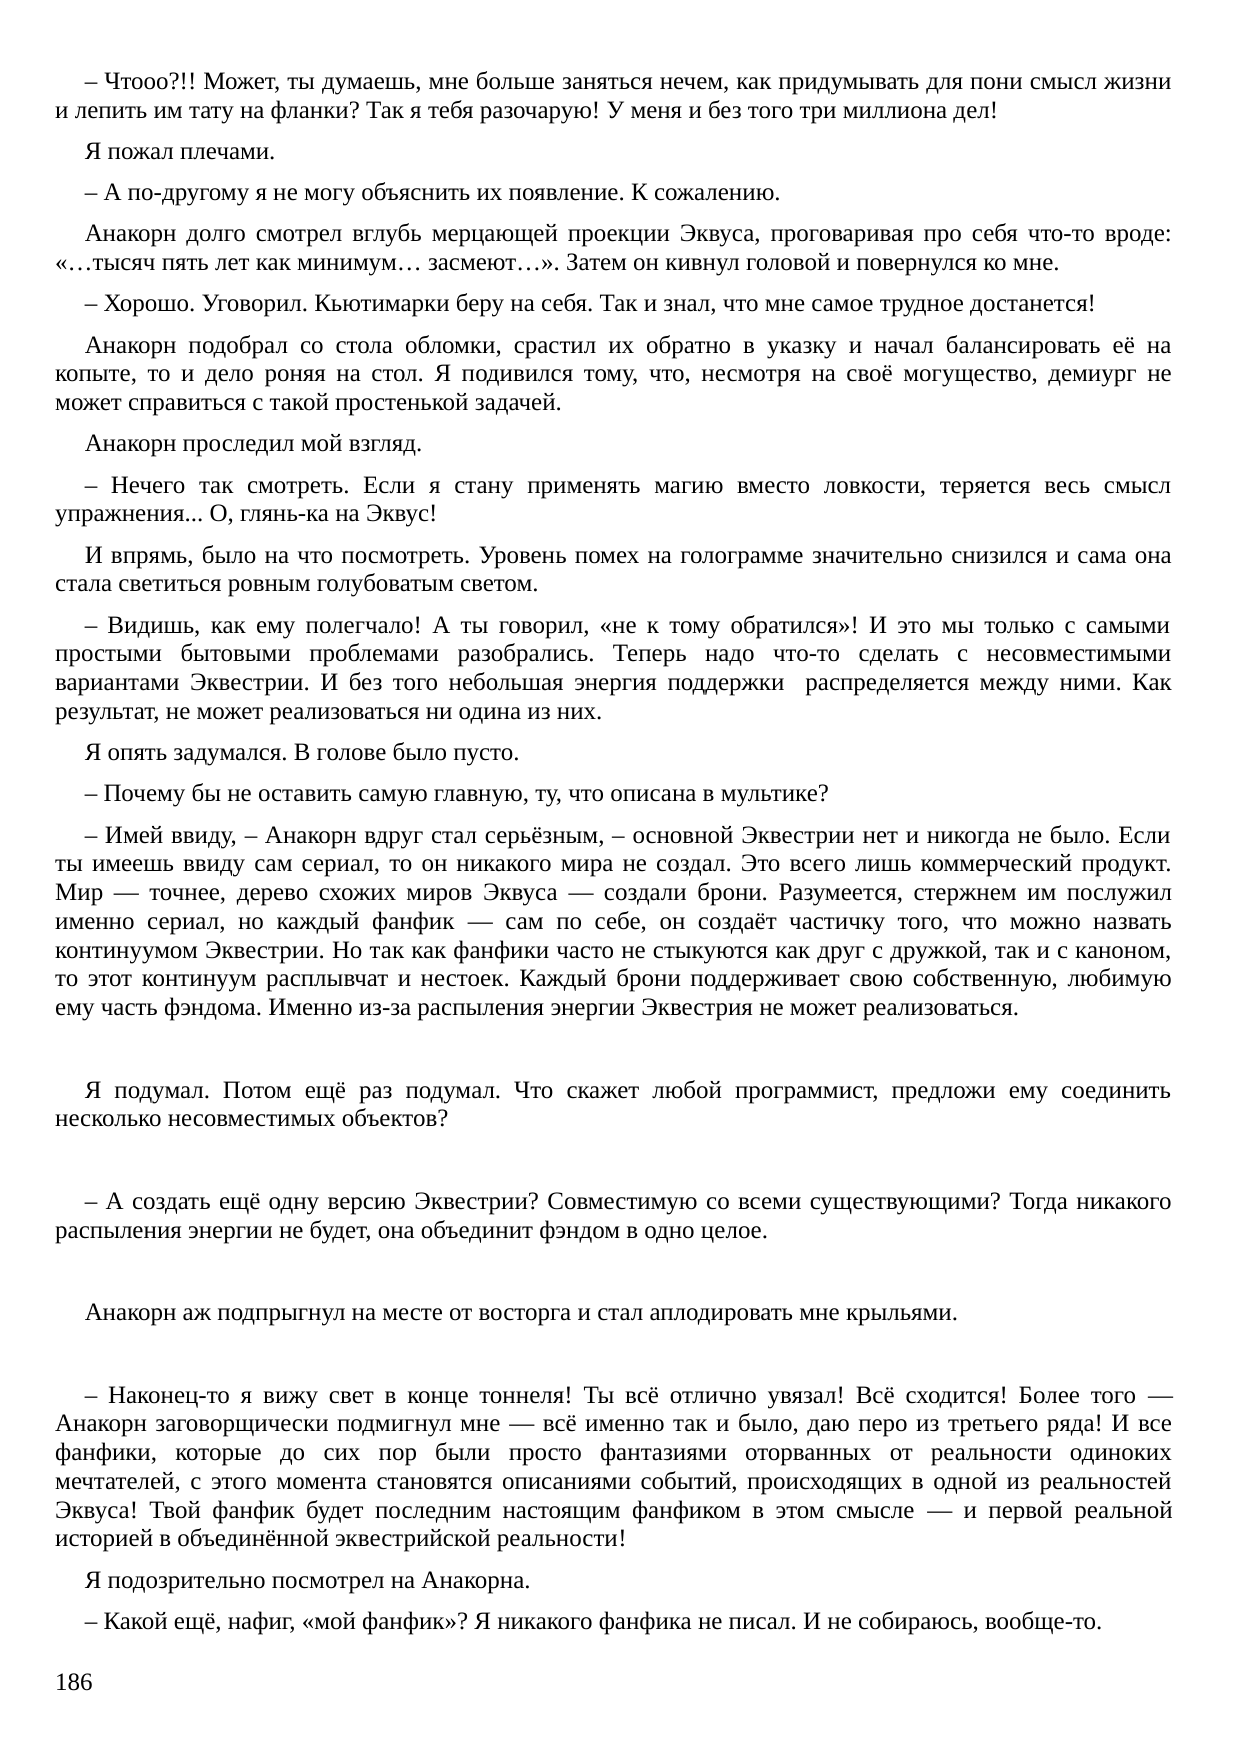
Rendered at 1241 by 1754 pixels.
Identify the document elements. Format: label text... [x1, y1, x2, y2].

text Я опять задумался. В голове было пусто. [55, 737, 1173, 766]
text – Видишь, как ему полегчало! А ты говорил, «не к тому обратился»! И это мы только с самыми простыми бытовыми проблемами разобрались. Теперь надо что-то сделать с несовместимыми вариантами Эквестрии. И без того небольшая энергия поддержки распределяется между ними. Как результат, не может реализоваться ни одина из них. [55, 610, 1173, 725]
text – Хорошо. Уговорил. Кьютимарки беру на себя. Так и знал, что мне самое трудное достанется! [55, 288, 1173, 317]
text Анакорн проследил мой взгляд. [55, 428, 1173, 457]
text Я подозрительно посмотрел на Анакорна. [55, 1565, 1173, 1593]
text Анакорн долго смотрел вглубь мерцающей проекции Эквуса, проговаривая про себя что-то вроде: «…тысяч пять лет как минимум… засмеют…». Затем он кивнул головой и повернулся ко мне. [55, 218, 1173, 276]
text – А создать ещё одну версию Эквестрии? Совместимую со всеми существующими? Тогда никакого распыления энергии не будет, она объединит фэндом в одно целое. [55, 1186, 1173, 1243]
text – А по-другому я не могу объяснить их появление. К сожалению. [55, 177, 1173, 206]
text – Почему бы не оставить самую главную, ту, что описана в мультике? [55, 778, 1173, 807]
text Анакорн аж подпрыгнул на месте от восторга и стал аплодировать мне крыльями. [55, 1297, 1173, 1326]
text – Наконец-то я вижу свет в конце тоннеля! Ты всё отлично увязал! Всё сходится! Более того — Анакорн заговорщически подмигнул мне — всё именно так и было, даю перо из третьего ряда! И все фанфики, которые до сих пор были просто фантазиями оторванных от реальности одиноких мечтателей, с этого момента становятся описаниями событий, происходящих в одной из реальностей Эквуса! Твой фанфик будет последним настоящим фанфиком в этом смысле — и первой реальной историей в объединённой эквестрийской реальности! [55, 1380, 1173, 1552]
text – Имей ввиду, – Анакорн вдруг стал серьёзным, – основной Эквестрии нет и никогда не было. Если ты имеешь ввиду сам сериал, то он никакого мира не создал. Это всего лишь коммерческий продукт. Мир — точнее, дерево схожих миров Эквуса — создали брони. Разумеется, стержнем им послужил именно сериал, но каждый фанфик — сам по себе, он создаёт частичку того, что можно назвать континуумом Эквестрии. Но так как фанфики часто не стыкуются как друг с дружкой, так и с каноном, то этот континуум расплывчат и нестоек. Каждый брони поддерживает свою собственную, любимую ему часть фэндома. Именно из-за распыления энергии Эквестрия не может реализоваться. [55, 820, 1173, 1021]
text И впрямь, было на что посмотреть. Уровень помех на голограмме значительно снизился и сама она стала светиться ровным голубоватым светом. [55, 540, 1173, 597]
text Я пожал плечами. [55, 136, 1173, 165]
text Анакорн подобрал со стола обломки, срастил их обратно в указку и начал балансировать её на копыте, то и дело роняя на стол. Я подивился тому, что, несмотря на своё могущество, демиург не может справиться с такой простенькой задачей. [55, 330, 1173, 416]
text Я подумал. Потом ещё раз подумал. Что скажет любой программист, предложи ему соединить несколько несовместимых объектов? [55, 1075, 1173, 1132]
text – Нечего так смотреть. Если я стану применять магию вместо ловкости, теряется весь смысл упражнения... О, глянь-ка на Эквус! [55, 470, 1173, 527]
text – Какой ещё, нафиг, «мой фанфик»? Я никакого фанфика не писал. И не собираюсь, вообще-то. [55, 1606, 1173, 1635]
text – Чтооо?!! Может, ты думаешь, мне больше заняться нечем, как придумывать для пони смысл жизни и лепить им тату на фланки? Так я тебя разочарую! У меня и без того три миллиона дел! [55, 66, 1173, 123]
